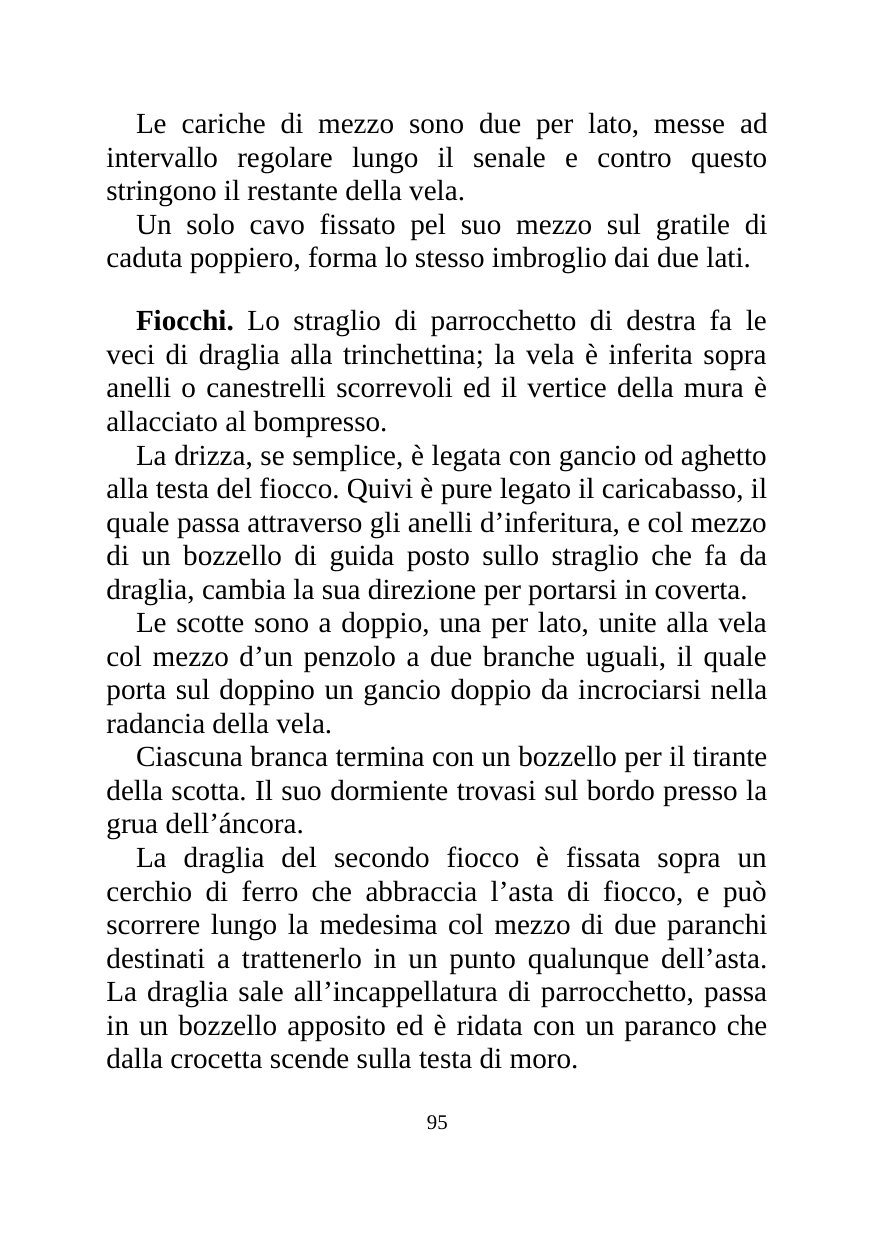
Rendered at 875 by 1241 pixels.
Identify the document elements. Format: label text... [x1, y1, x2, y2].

text Le cariche di mezzo sono due per lato, messe ad intervallo regolare lungo il senale e contro questo stringono il restante della vela. [106, 106, 768, 207]
text Ciascuna branca termina con un bozzello per il tirante della scotta. Il suo dormiente trovasi sul bordo presso la grua dell’áncora. [106, 739, 768, 840]
text Fiocchi. Lo straglio di parrocchetto di destra fa le veci di draglia alla trinchettina; la vela è inferita sopra anelli o canestrelli scorrevoli ed il vertice della mura è allacciato al bompresso. [106, 303, 768, 438]
text Le scotte sono a doppio, una per lato, unite alla vela col mezzo d’un penzolo a due branche uguali, il quale porta sul doppino un gancio doppio da incrociarsi nella radancia della vela. [106, 605, 768, 739]
text Un solo cavo fissato pel suo mezzo sul gratile di caduta poppiero, forma lo stesso imbroglio dai due lati. [106, 207, 768, 274]
text La drizza, se semplice, è legata con gancio od aghetto alla testa del fiocco. Quivi è pure legato il caricabasso, il quale passa attraverso gli anelli d’inferitura, e col mezzo di un bozzello di guida posto sullo straglio che fa da draglia, cambia la sua direzione per portarsi in coverta. [106, 438, 768, 605]
text La draglia del secondo fiocco è fissata sopra un cerchio di ferro che abbraccia l’asta di fiocco, e può scorrere lungo la medesima col mezzo di due paranchi destinati a trattenerlo in un punto qualunque dell’asta. La draglia sale all’incappellatura di parrocchetto, passa in un bozzello apposito ed è ridata con un paranco che dalla crocetta scende sulla testa di moro. [106, 840, 768, 1075]
